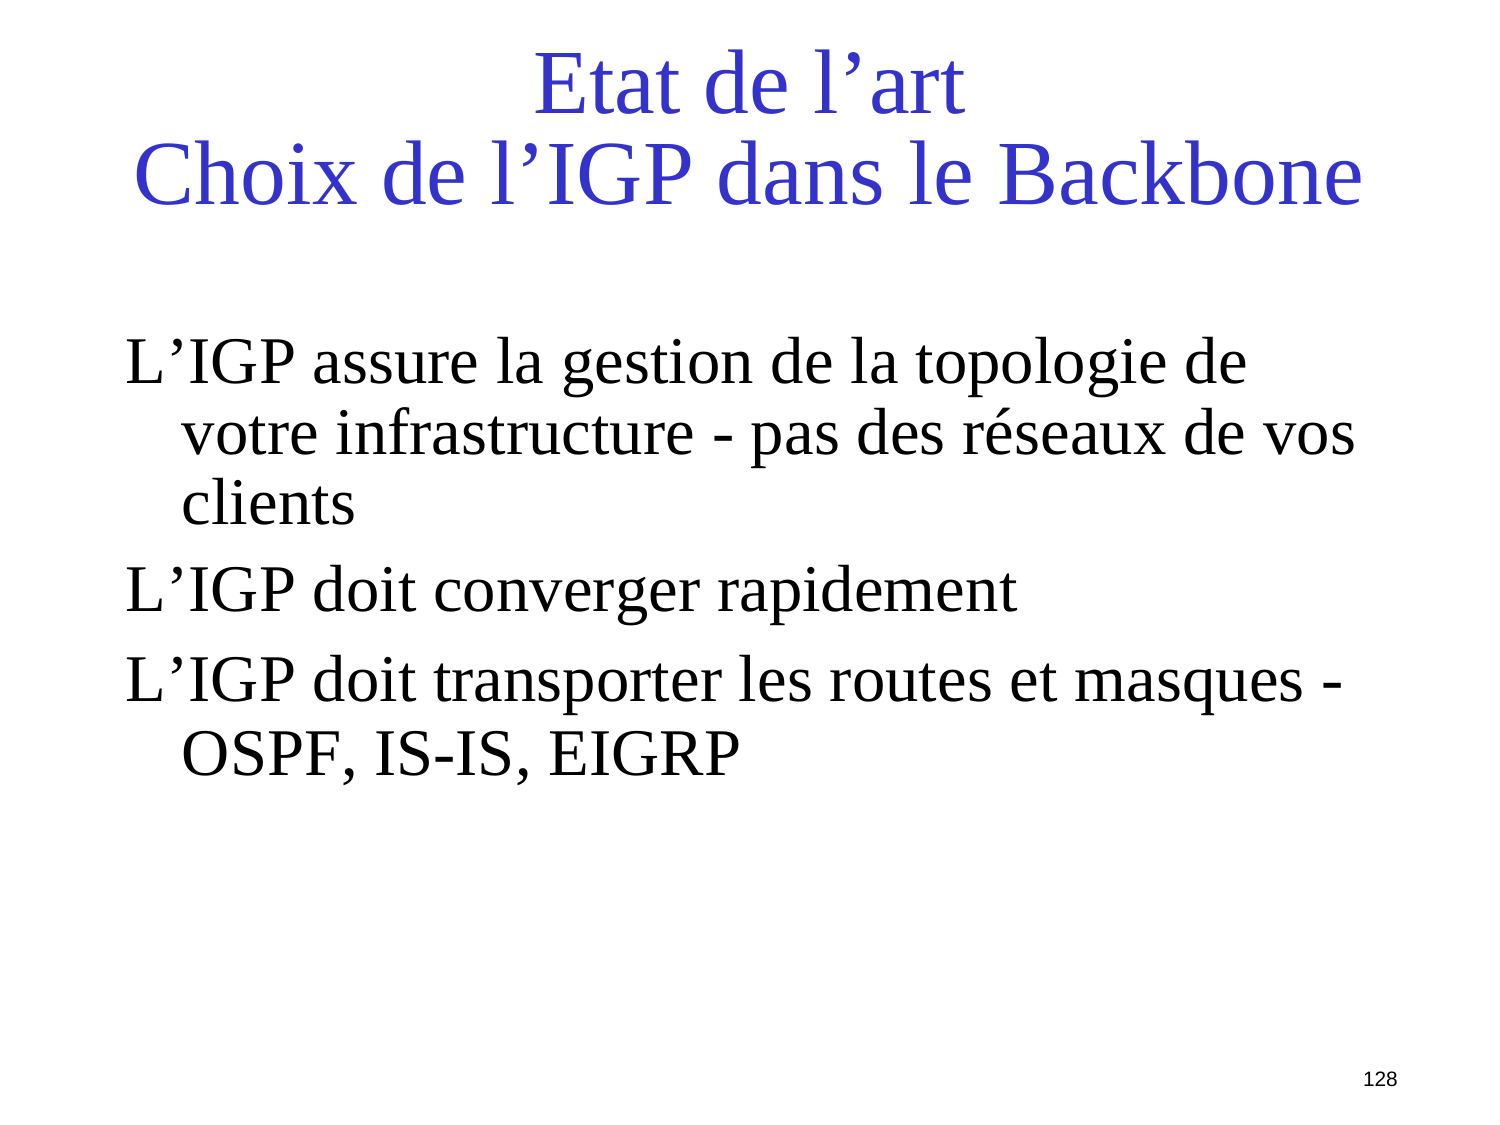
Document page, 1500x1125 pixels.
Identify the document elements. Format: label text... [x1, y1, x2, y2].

list L’IGP assure la gestion de la topologie de votre infrastructure - pas des réseaux de vos clients L’IGP doit converger rapidement L’IGP doit transporter les routes et masques - OSPF, IS-IS, EIGRP [112, 290, 1413, 828]
title Etat de l’art Choix de l’IGP dans le Backbone [112, 25, 1388, 238]
